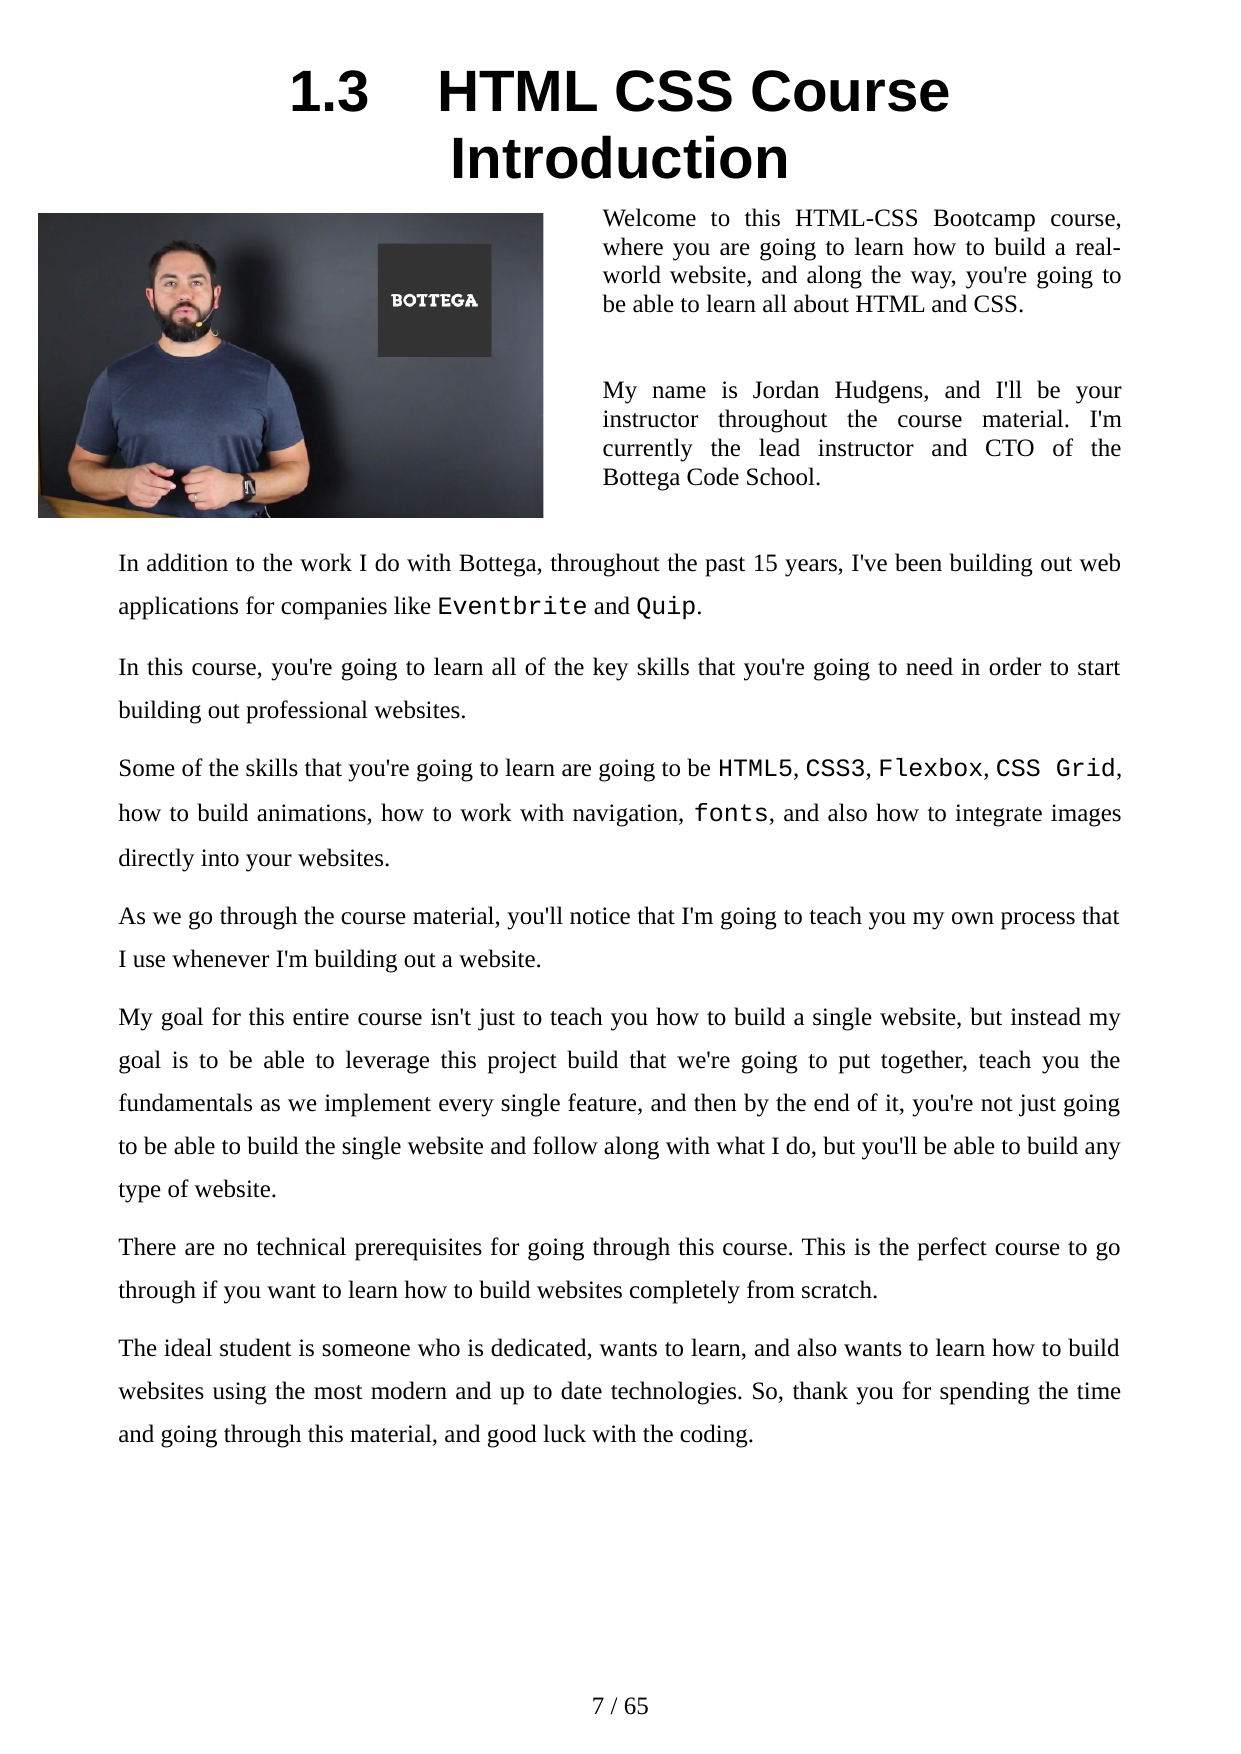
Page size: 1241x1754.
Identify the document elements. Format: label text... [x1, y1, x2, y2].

text There are no technical prerequisites for going through this course. This is the perfect course to go through if you want to learn how to build websites completely from scratch. [118, 1232, 1122, 1304]
picture [38, 213, 544, 518]
text My name is Jordan Hudgens, and I'll be your instructor throughout the course material. I'm currently the lead instructor and CTO of the Bottega Code School. [544, 376, 1122, 491]
text In this course, you're going to learn all of the key skills that you're going to need in order to start building out professional websites. [118, 652, 1122, 724]
text As we go through the course material, you'll notice that I'm going to teach you my own process that I use whenever I'm building out a website. [118, 901, 1122, 973]
text Welcome to this HTML-CSS Bootcamp course, where you are going to learn how to build a real-world website, and along the way, you're going to be able to learn all about HTML and CSS. [118, 203, 1122, 318]
text The ideal student is someone who is dedicated, wants to learn, and also wants to learn how to build websites using the most modern and up to date technologies. So, thank you for spending the time and going through this material, and good luck with the coding. [118, 1333, 1122, 1448]
text My goal for this entire course isn't just to teach you how to build a single website, but instead my goal is to be able to leverage this project build that we're going to put together, teach you the fundamentals as we implement every single feature, and then by the end of it, you're not just going to be able to build the single website and follow along with what I do, but you'll be able to build any type of website. [118, 1002, 1122, 1203]
title 1.3 HTML CSS Course Introduction [118, 56, 1122, 190]
text In addition to the work I do with Bottega, throughout the past 15 years, I've been building out web applications for companies like Eventbrite and Quip. [118, 548, 1122, 622]
text Some of the skills that you're going to learn are going to be HTML5, CSS3, Flexbox, CSS Grid, how to build animations, how to work with navigation, fonts, and also how to integrate images directly into your websites. [118, 753, 1122, 872]
